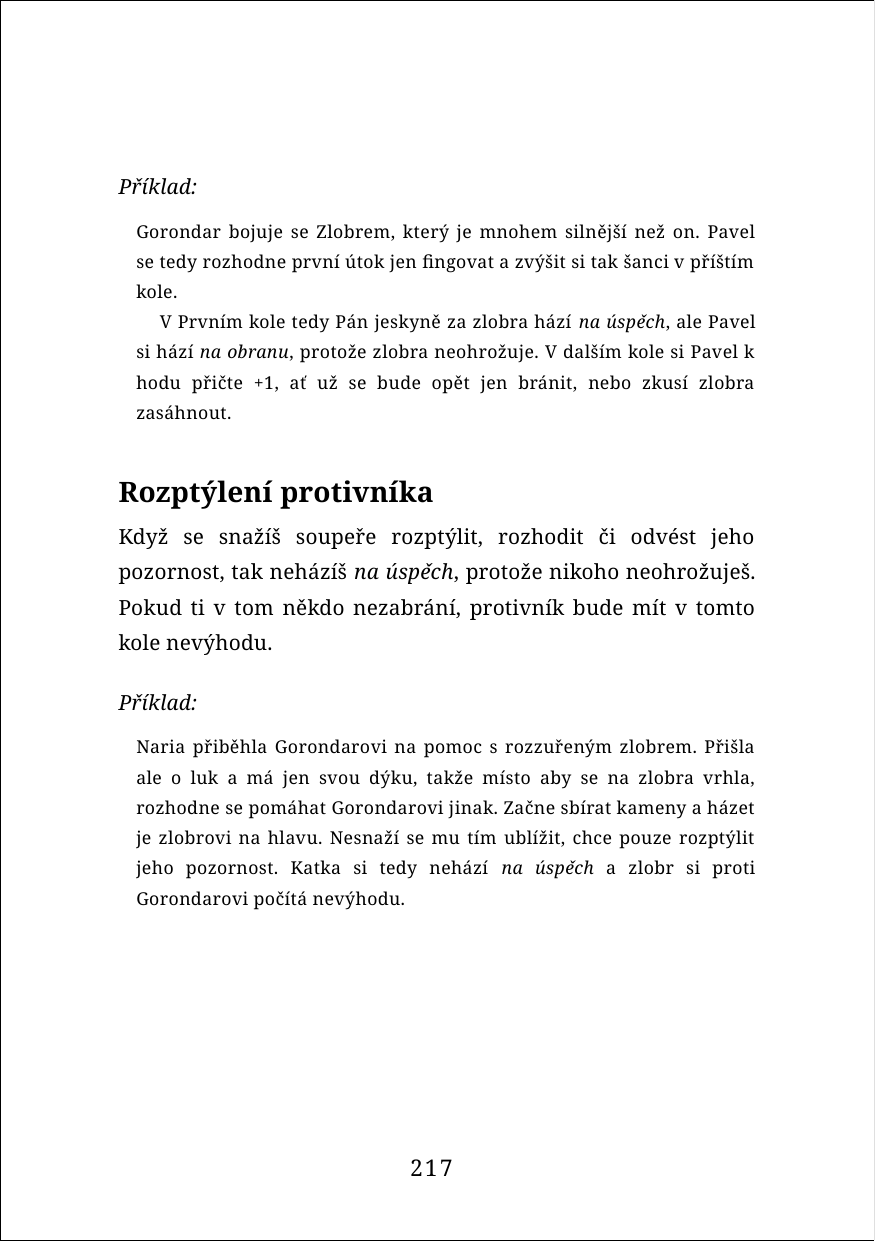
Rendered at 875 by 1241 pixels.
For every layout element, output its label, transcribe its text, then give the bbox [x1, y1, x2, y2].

text Příklad: [118, 688, 756, 716]
subtitle Rozptýlení protivníka [118, 472, 756, 510]
text Příklad: [118, 172, 756, 200]
text Gorondar bojuje se Zlobrem, který je mnohem silnější než on. Pavel se tedy rozhodne první útok jen fingovat a zvýšit si tak šanci v příštím kole. V Prvním kole tedy Pán jeskyně za zlobra hází na úspěch, ale Pavel si hází na obranu, protože zlobra neohrožuje. V dalším kole si Pavel k hodu přičte +1, ať už se bude opět jen bránit, nebo zkusí zlobra zasáhnout. [136, 219, 756, 424]
text Když se snažíš soupeře rozptýlit, rozhodit či odvést jeho pozornost, tak neházíš na úspěch, protože nikoho neohrožuješ. Pokud ti v tom někdo nezabrání, protivník bude mít v tomto kole nevýhodu. [118, 522, 756, 657]
text Naria přiběhla Gorondarovi na pomoc s rozzuřeným zlobrem. Přišla ale o luk a má jen svou dýku, takže místo aby se na zlobra vrhla, rozhodne se pomáhat Gorondarovi jinak. Začne sbírat kameny a házet je zlobrovi na hlavu. Nesnaží se mu tím ublížit, chce pouze rozptýlit jeho pozornost. Katka si tedy nehází na úspěch a zlobr si proti Gorondarovi počítá nevýhodu. [136, 735, 756, 910]
